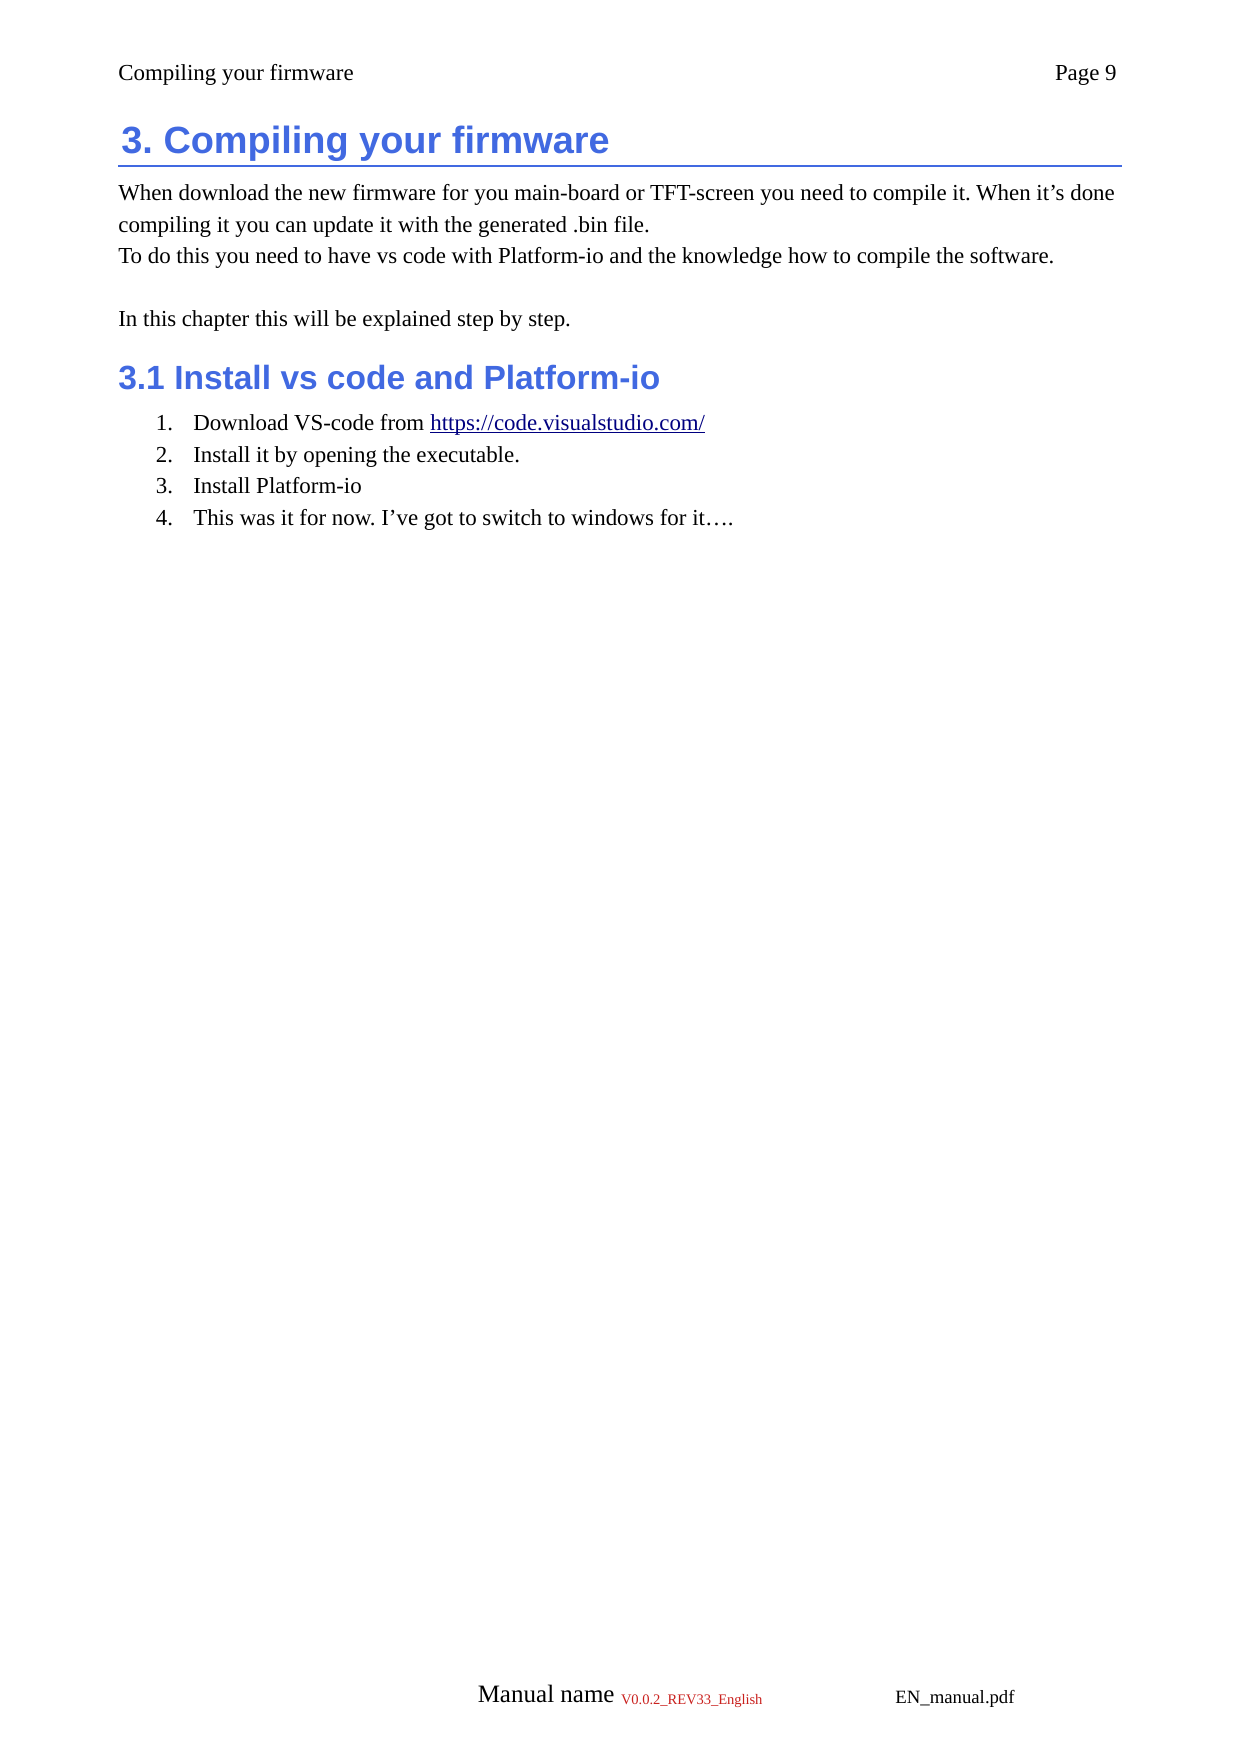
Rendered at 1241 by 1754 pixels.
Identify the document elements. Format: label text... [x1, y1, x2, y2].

list Install Platform-io [156, 472, 1122, 498]
text When download the new firmware for you main-board or TFT-screen you need to compile it. When it’s done compiling it you can update it with the generated .bin file. To do this you need to have vs code with Platform-io and the knowledge how to compile the software. In this chapter this will be explained step by step. [118, 179, 1122, 332]
list Download VS-code from https://code.visualstudio.com/ [156, 409, 1122, 435]
subtitle Compiling your firmware [118, 115, 1122, 165]
subtitle Install vs code and Platform-io [118, 358, 1122, 397]
list Install it by opening the executable. [156, 441, 1122, 467]
list This was it for now. I’ve got to switch to windows for it…. [156, 504, 1122, 530]
